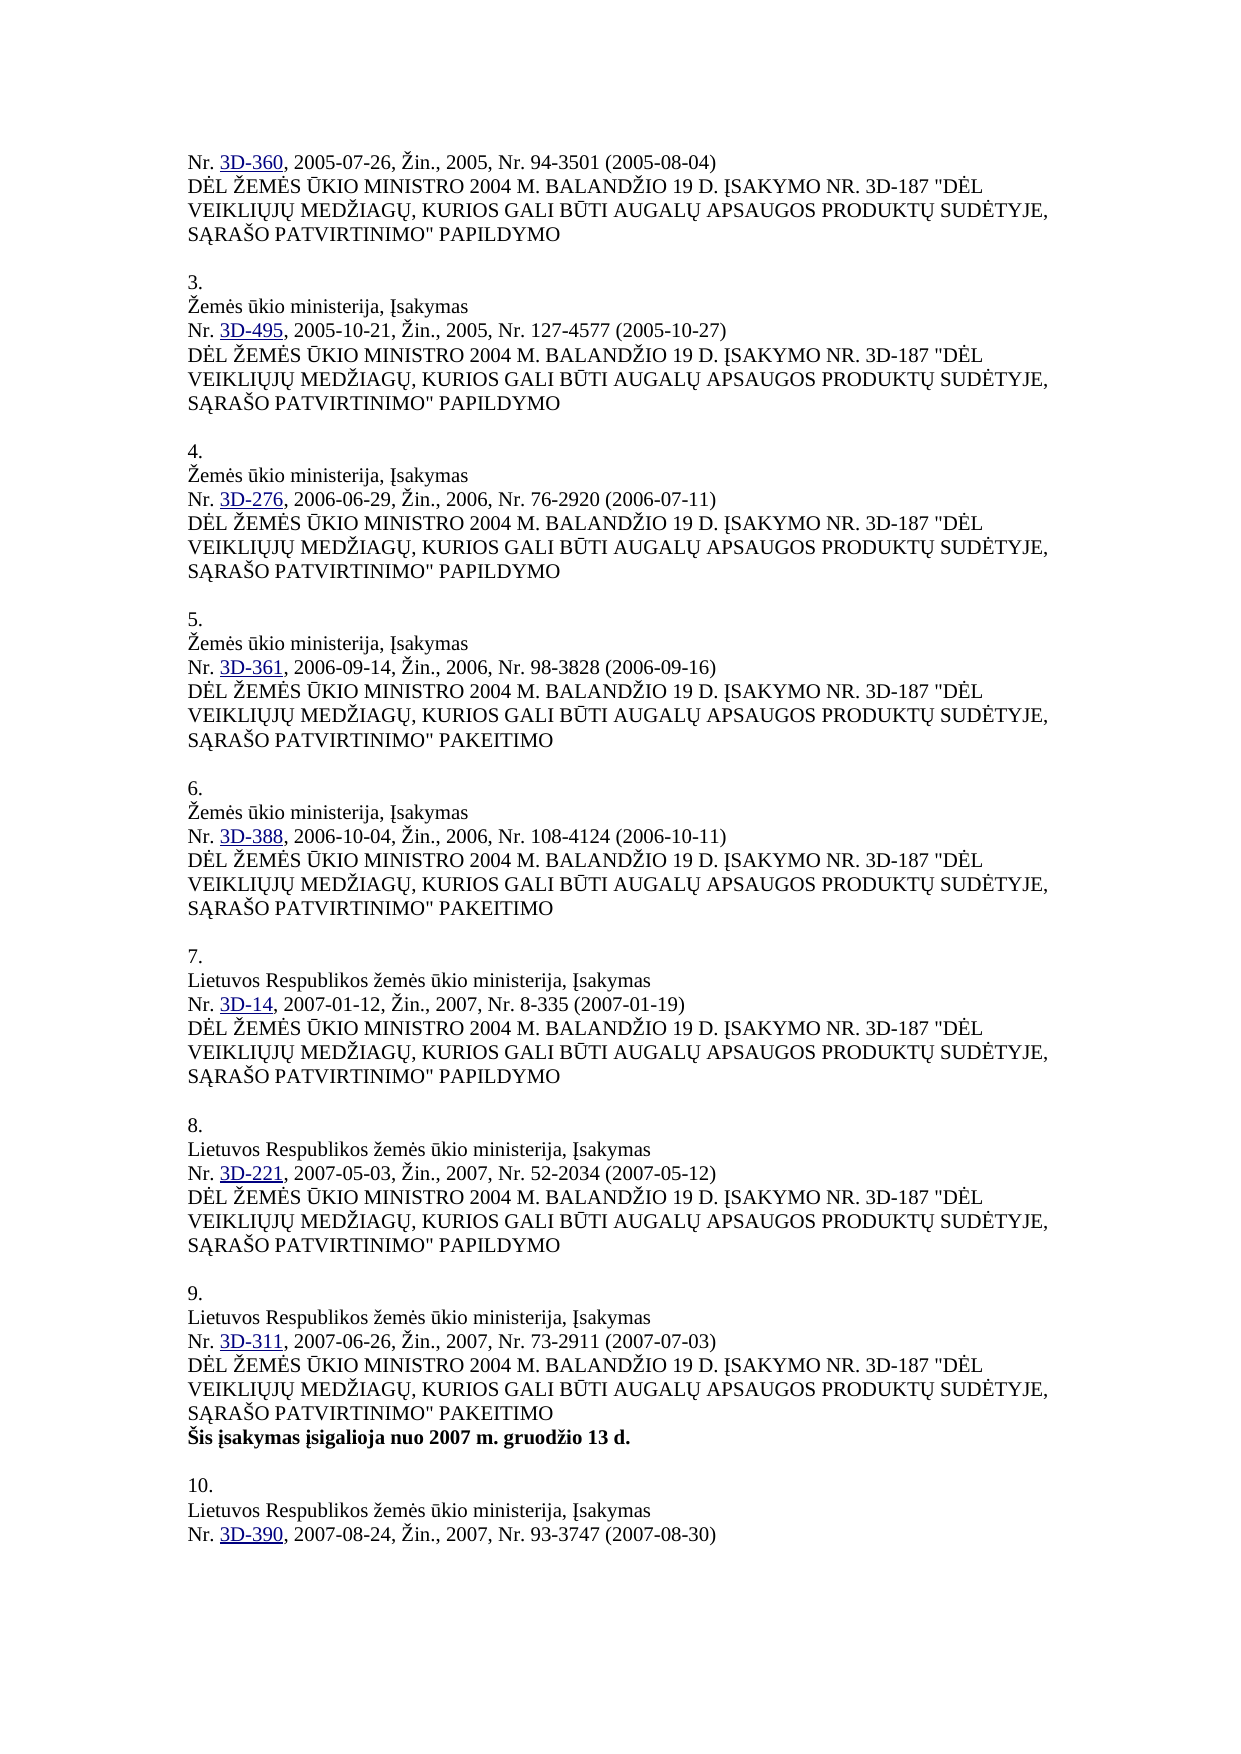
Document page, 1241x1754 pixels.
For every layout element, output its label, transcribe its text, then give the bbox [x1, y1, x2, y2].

text 7. [187, 944, 1053, 968]
text Nr. 3D-361, 2006-09-14, Žin., 2006, Nr. 98-3828 (2006-09-16) [187, 655, 1053, 679]
text DĖL ŽEMĖS ŪKIO MINISTRO 2004 M. BALANDŽIO 19 D. ĮSAKYMO NR. 3D-187 "DĖL VEIKLIŲJŲ MEDŽIAGŲ, KURIOS GALI BŪTI AUGALŲ APSAUGOS PRODUKTŲ SUDĖTYJE, SĄRAŠO PATVIRTINIMO" PAPILDYMO [187, 174, 1053, 246]
text DĖL ŽEMĖS ŪKIO MINISTRO 2004 M. BALANDŽIO 19 D. ĮSAKYMO NR. 3D-187 "DĖL VEIKLIŲJŲ MEDŽIAGŲ, KURIOS GALI BŪTI AUGALŲ APSAUGOS PRODUKTŲ SUDĖTYJE, SĄRAŠO PATVIRTINIMO" PAPILDYMO [187, 511, 1053, 583]
text Žemės ūkio ministerija, Įsakymas [187, 631, 1053, 655]
text Šis įsakymas įsigalioja nuo 2007 m. gruodžio 13 d. [187, 1425, 1053, 1449]
text 3. [187, 270, 1053, 294]
text Nr. 3D-388, 2006-10-04, Žin., 2006, Nr. 108-4124 (2006-10-11) [187, 824, 1053, 848]
text Nr. 3D-276, 2006-06-29, Žin., 2006, Nr. 76-2920 (2006-07-11) [187, 487, 1053, 511]
text Lietuvos Respublikos žemės ūkio ministerija, Įsakymas [187, 1137, 1053, 1161]
text 5. [187, 607, 1053, 631]
text DĖL ŽEMĖS ŪKIO MINISTRO 2004 M. BALANDŽIO 19 D. ĮSAKYMO NR. 3D-187 "DĖL VEIKLIŲJŲ MEDŽIAGŲ, KURIOS GALI BŪTI AUGALŲ APSAUGOS PRODUKTŲ SUDĖTYJE, SĄRAŠO PATVIRTINIMO" PAKEITIMO [187, 848, 1053, 920]
text Žemės ūkio ministerija, Įsakymas [187, 800, 1053, 824]
text 4. [187, 439, 1053, 463]
text 8. [187, 1112, 1053, 1137]
text DĖL ŽEMĖS ŪKIO MINISTRO 2004 M. BALANDŽIO 19 D. ĮSAKYMO NR. 3D-187 "DĖL VEIKLIŲJŲ MEDŽIAGŲ, KURIOS GALI BŪTI AUGALŲ APSAUGOS PRODUKTŲ SUDĖTYJE, SĄRAŠO PATVIRTINIMO" PAKEITIMO [187, 679, 1053, 752]
text 6. [187, 776, 1053, 800]
text Nr. 3D-14, 2007-01-12, Žin., 2007, Nr. 8-335 (2007-01-19) [187, 992, 1053, 1016]
text Nr. 3D-360, 2005-07-26, Žin., 2005, Nr. 94-3501 (2005-08-04) [187, 150, 1053, 174]
text Lietuvos Respublikos žemės ūkio ministerija, Įsakymas [187, 1305, 1053, 1329]
text DĖL ŽEMĖS ŪKIO MINISTRO 2004 M. BALANDŽIO 19 D. ĮSAKYMO NR. 3D-187 "DĖL VEIKLIŲJŲ MEDŽIAGŲ, KURIOS GALI BŪTI AUGALŲ APSAUGOS PRODUKTŲ SUDĖTYJE, SĄRAŠO PATVIRTINIMO" PAKEITIMO [187, 1353, 1053, 1425]
text 10. [187, 1473, 1053, 1497]
text DĖL ŽEMĖS ŪKIO MINISTRO 2004 M. BALANDŽIO 19 D. ĮSAKYMO NR. 3D-187 "DĖL VEIKLIŲJŲ MEDŽIAGŲ, KURIOS GALI BŪTI AUGALŲ APSAUGOS PRODUKTŲ SUDĖTYJE, SĄRAŠO PATVIRTINIMO" PAPILDYMO [187, 1185, 1053, 1257]
text DĖL ŽEMĖS ŪKIO MINISTRO 2004 M. BALANDŽIO 19 D. ĮSAKYMO NR. 3D-187 "DĖL VEIKLIŲJŲ MEDŽIAGŲ, KURIOS GALI BŪTI AUGALŲ APSAUGOS PRODUKTŲ SUDĖTYJE, SĄRAŠO PATVIRTINIMO" PAPILDYMO [187, 1016, 1053, 1088]
text Nr. 3D-311, 2007-06-26, Žin., 2007, Nr. 73-2911 (2007-07-03) [187, 1329, 1238, 1353]
text DĖL ŽEMĖS ŪKIO MINISTRO 2004 M. BALANDŽIO 19 D. ĮSAKYMO NR. 3D-187 "DĖL VEIKLIŲJŲ MEDŽIAGŲ, KURIOS GALI BŪTI AUGALŲ APSAUGOS PRODUKTŲ SUDĖTYJE, SĄRAŠO PATVIRTINIMO" PAPILDYMO [187, 342, 1053, 415]
text Žemės ūkio ministerija, Įsakymas [187, 294, 1053, 318]
text Nr. 3D-390, 2007-08-24, Žin., 2007, Nr. 93-3747 (2007-08-30) [187, 1522, 1053, 1546]
text Žemės ūkio ministerija, Įsakymas [187, 463, 1053, 487]
text Nr. 3D-495, 2005-10-21, Žin., 2005, Nr. 127-4577 (2005-10-27) [187, 318, 1053, 342]
text 9. [187, 1281, 1053, 1305]
text Nr. 3D-221, 2007-05-03, Žin., 2007, Nr. 52-2034 (2007-05-12) [187, 1161, 1053, 1185]
text Lietuvos Respublikos žemės ūkio ministerija, Įsakymas [187, 1497, 1053, 1522]
text Lietuvos Respublikos žemės ūkio ministerija, Įsakymas [187, 968, 1053, 992]
